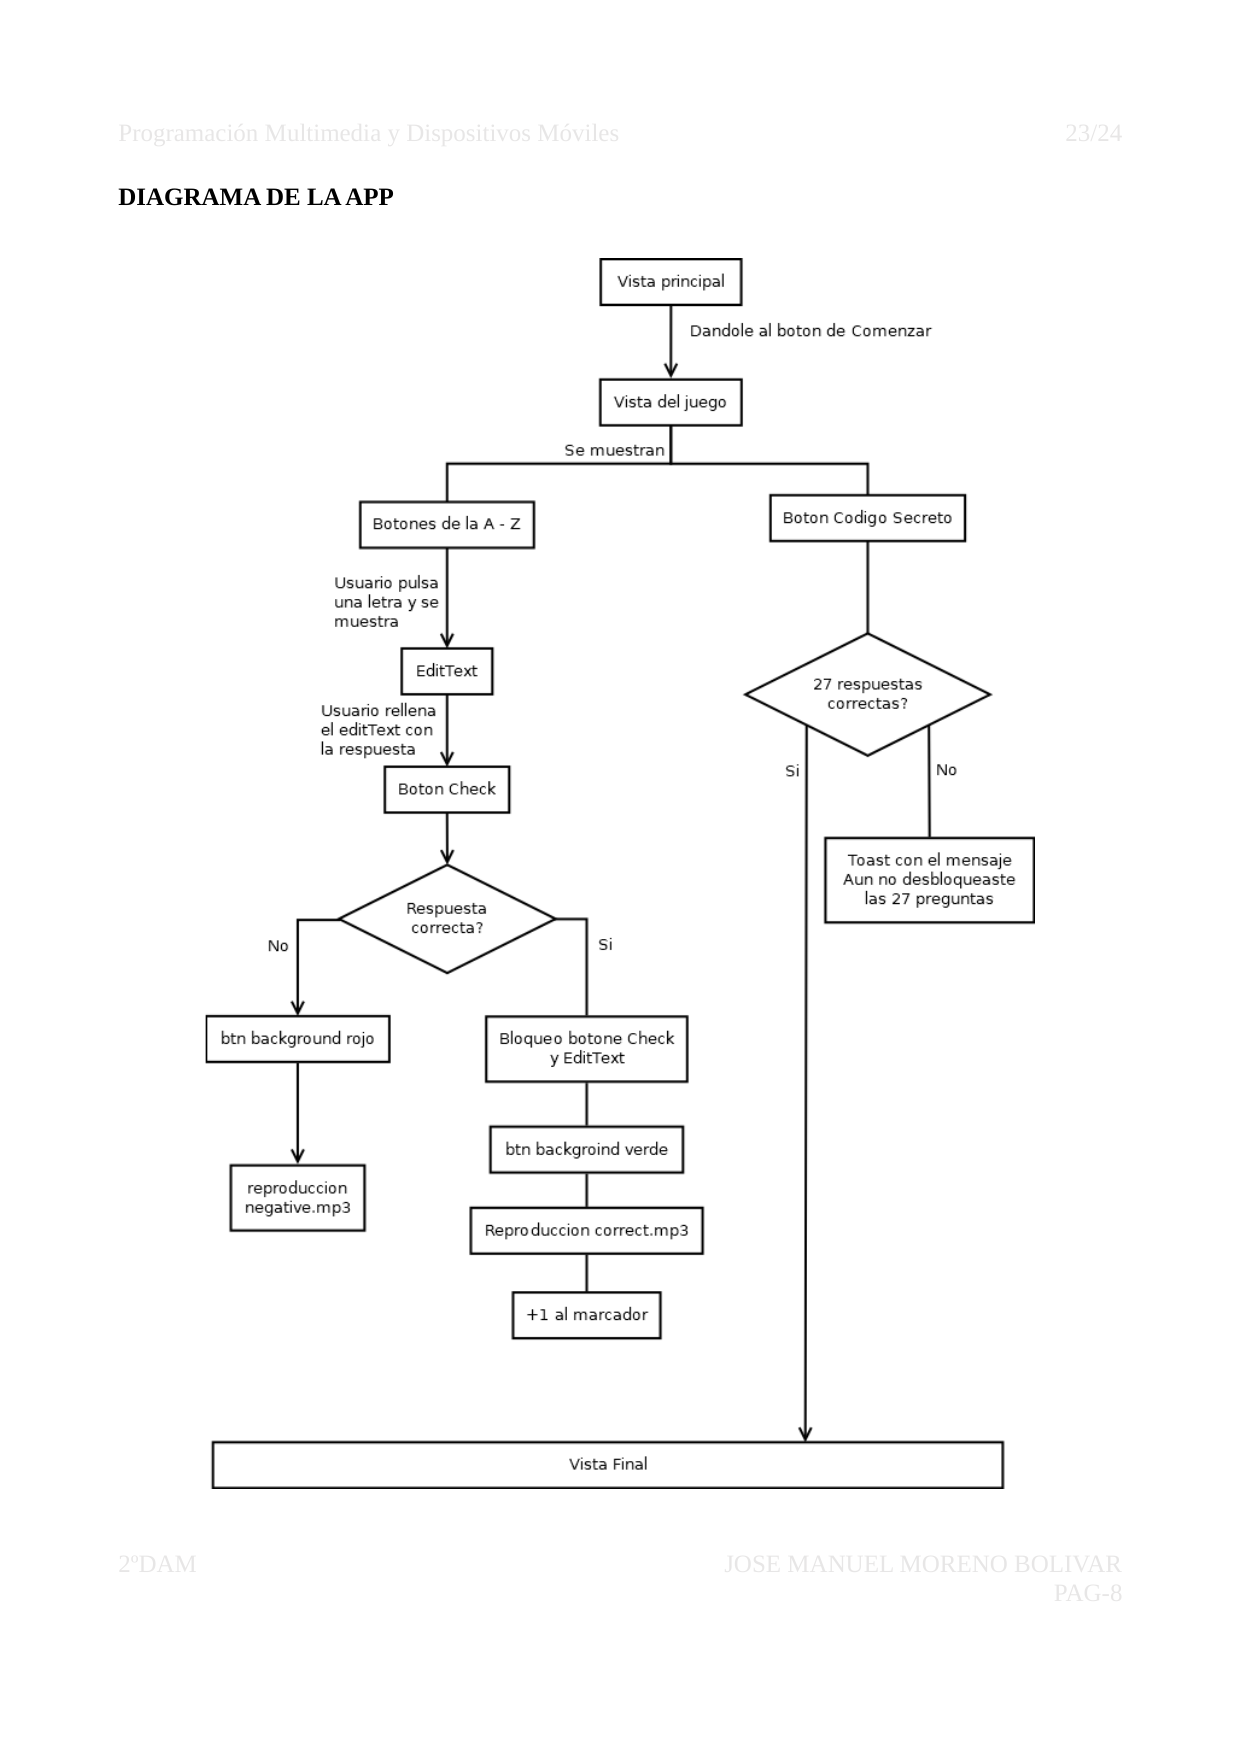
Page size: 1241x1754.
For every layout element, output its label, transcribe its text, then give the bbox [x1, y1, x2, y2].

subtitle DIAGRAMA DE LA APP [118, 182, 1122, 211]
